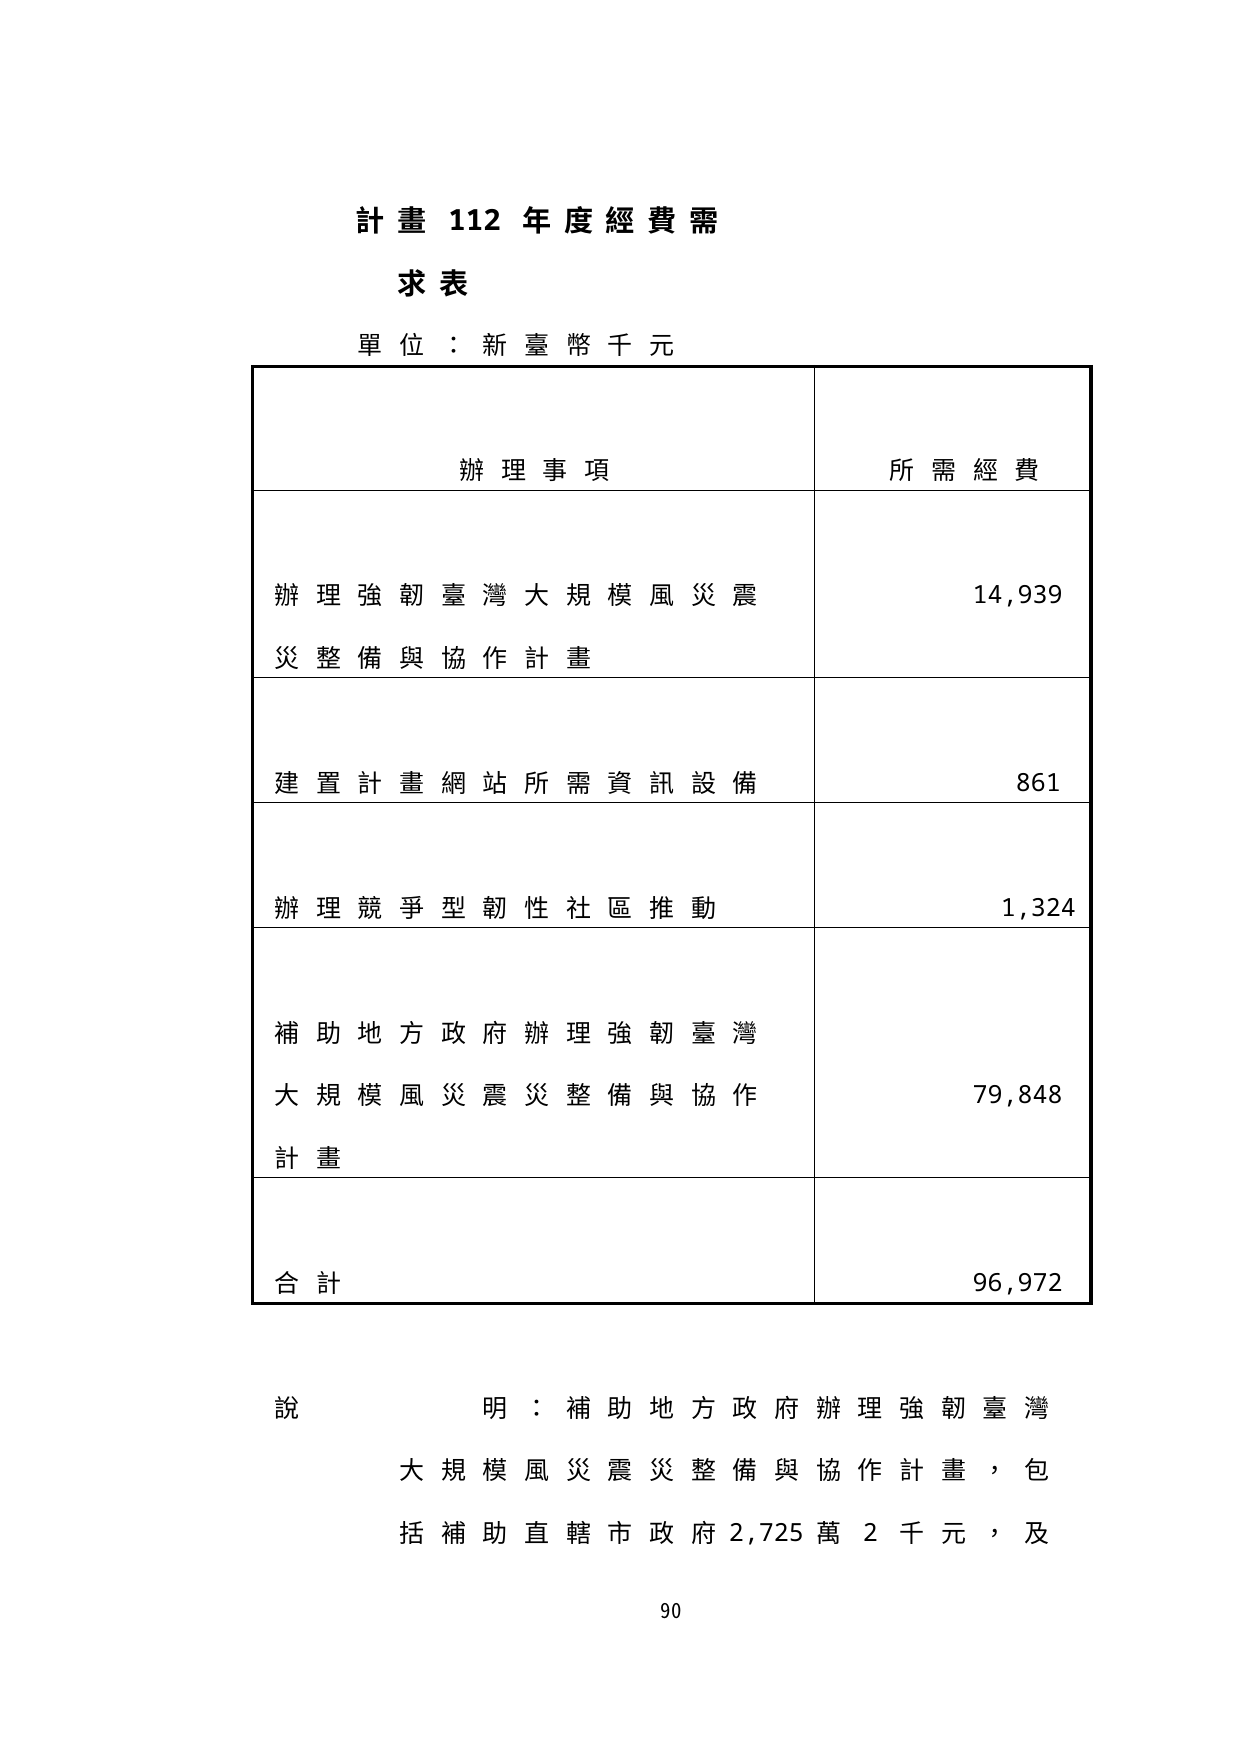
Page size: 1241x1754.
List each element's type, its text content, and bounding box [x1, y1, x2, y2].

table_cell 1,324 [815, 803, 1089, 927]
table_cell 辦理強韌臺灣大規模風災震災整備與協作計畫 [254, 491, 814, 677]
table_cell 補助地方政府辦理強韌臺灣大規模風災震災整備與協作計畫 [254, 928, 814, 1177]
table_cell 建置計畫網站所需資訊設備 [254, 678, 814, 802]
text 求表 單位：新臺幣千元 [241, 240, 1058, 365]
table_cell 96,972 [815, 1178, 1089, 1302]
table_cell 861 [815, 678, 1089, 802]
table_cell 合計 [254, 1178, 814, 1302]
text 計畫112年度經費需 [242, 177, 1058, 240]
table_cell 14,939 [815, 491, 1089, 677]
table_cell 辦理競爭型韌性社區推動 [254, 803, 814, 927]
table_header 所需經費 [815, 368, 1089, 490]
table_cell 79,848 [815, 928, 1089, 1177]
table_header 辦理事項 [254, 368, 814, 490]
text 說 明：補助地方政府辦理強韌臺灣大規模風災震災整備與協作計畫，包括補助直轄市政府2,725萬2千元，及 [242, 1365, 1058, 1552]
